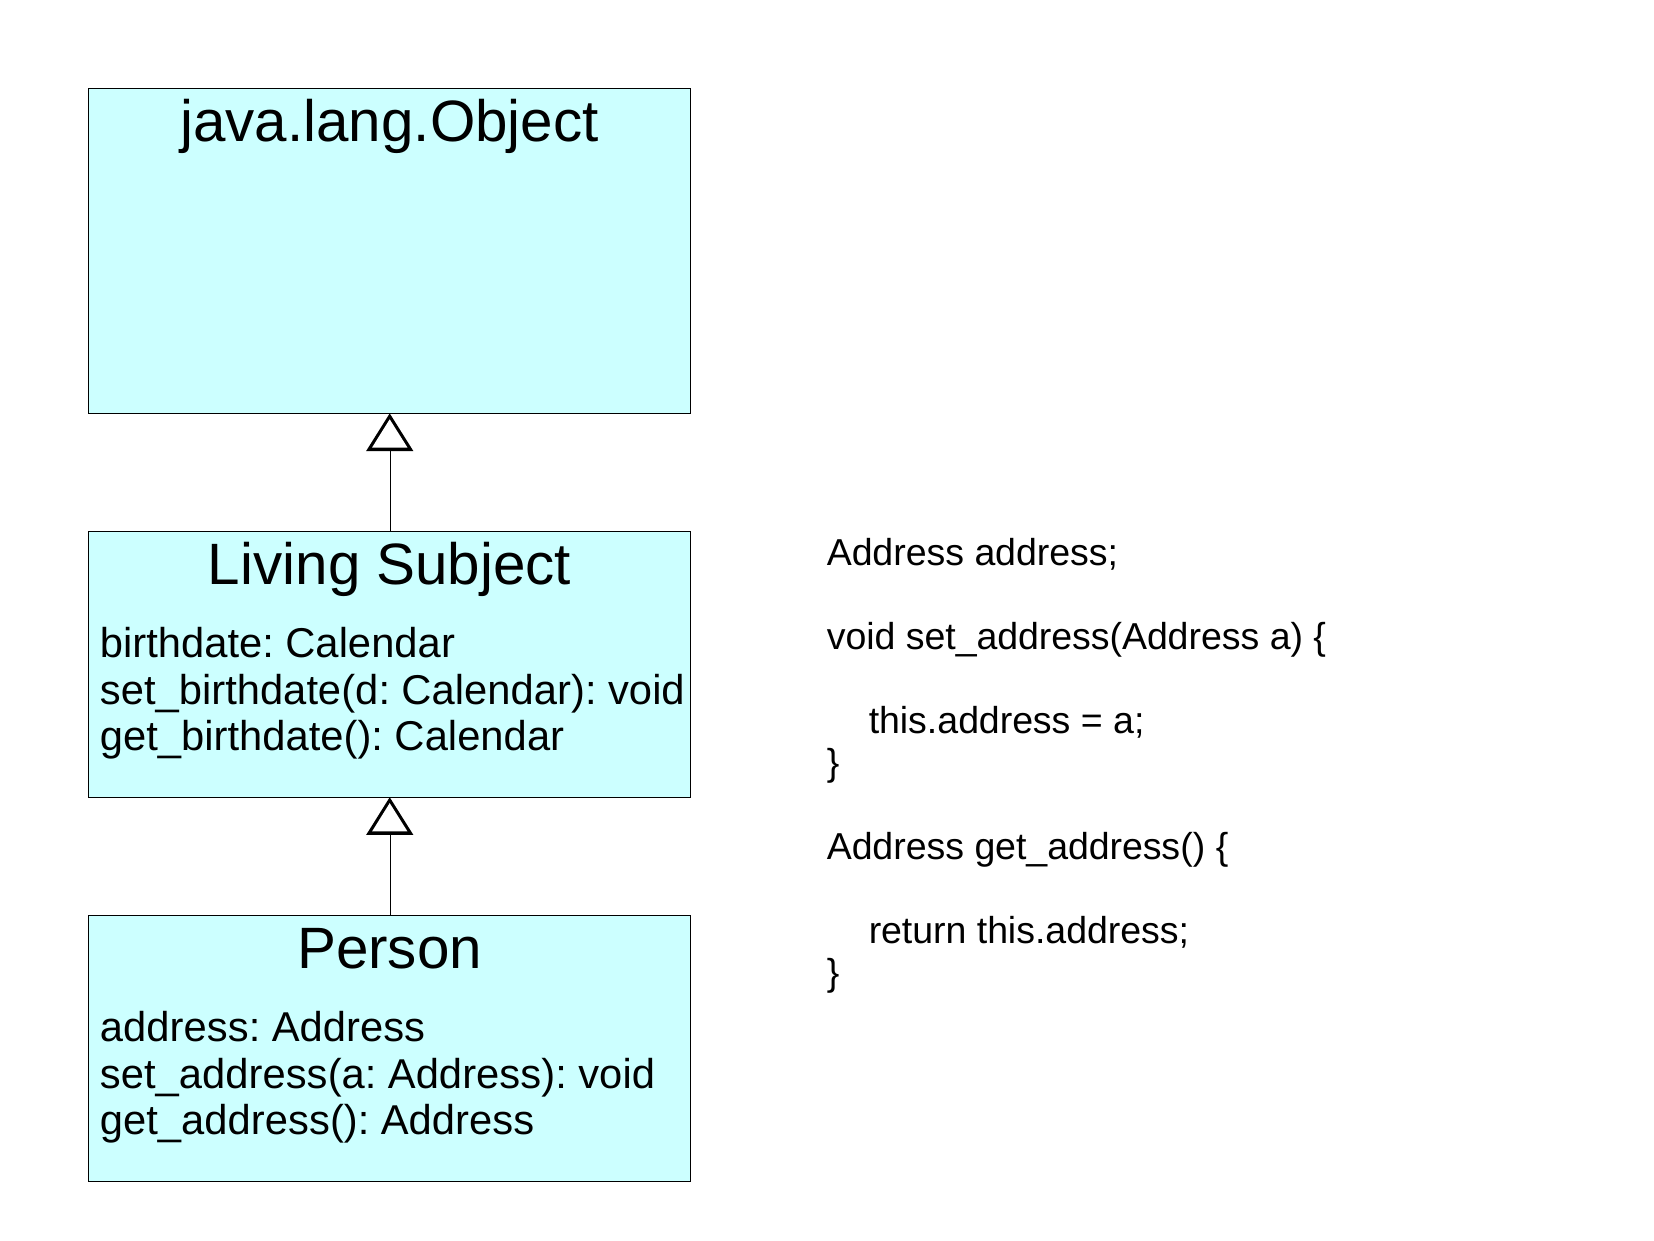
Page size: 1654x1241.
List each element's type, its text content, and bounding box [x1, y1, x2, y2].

text_box Living Subject [88, 531, 691, 620]
text_box java.lang.Object [88, 88, 691, 414]
text_box address: Address set_address(a: Address): void get_address(): Address [88, 1003, 680, 1182]
text_box Address address; void set_address(Address a) { this.address = a; } Address get_address() { return this.address; } [826, 531, 1595, 1182]
text_box birthdate: Calendar set_birthdate(d: Calendar): void get_birthdate(): Calendar [88, 620, 709, 798]
text_box Person [88, 915, 691, 1182]
